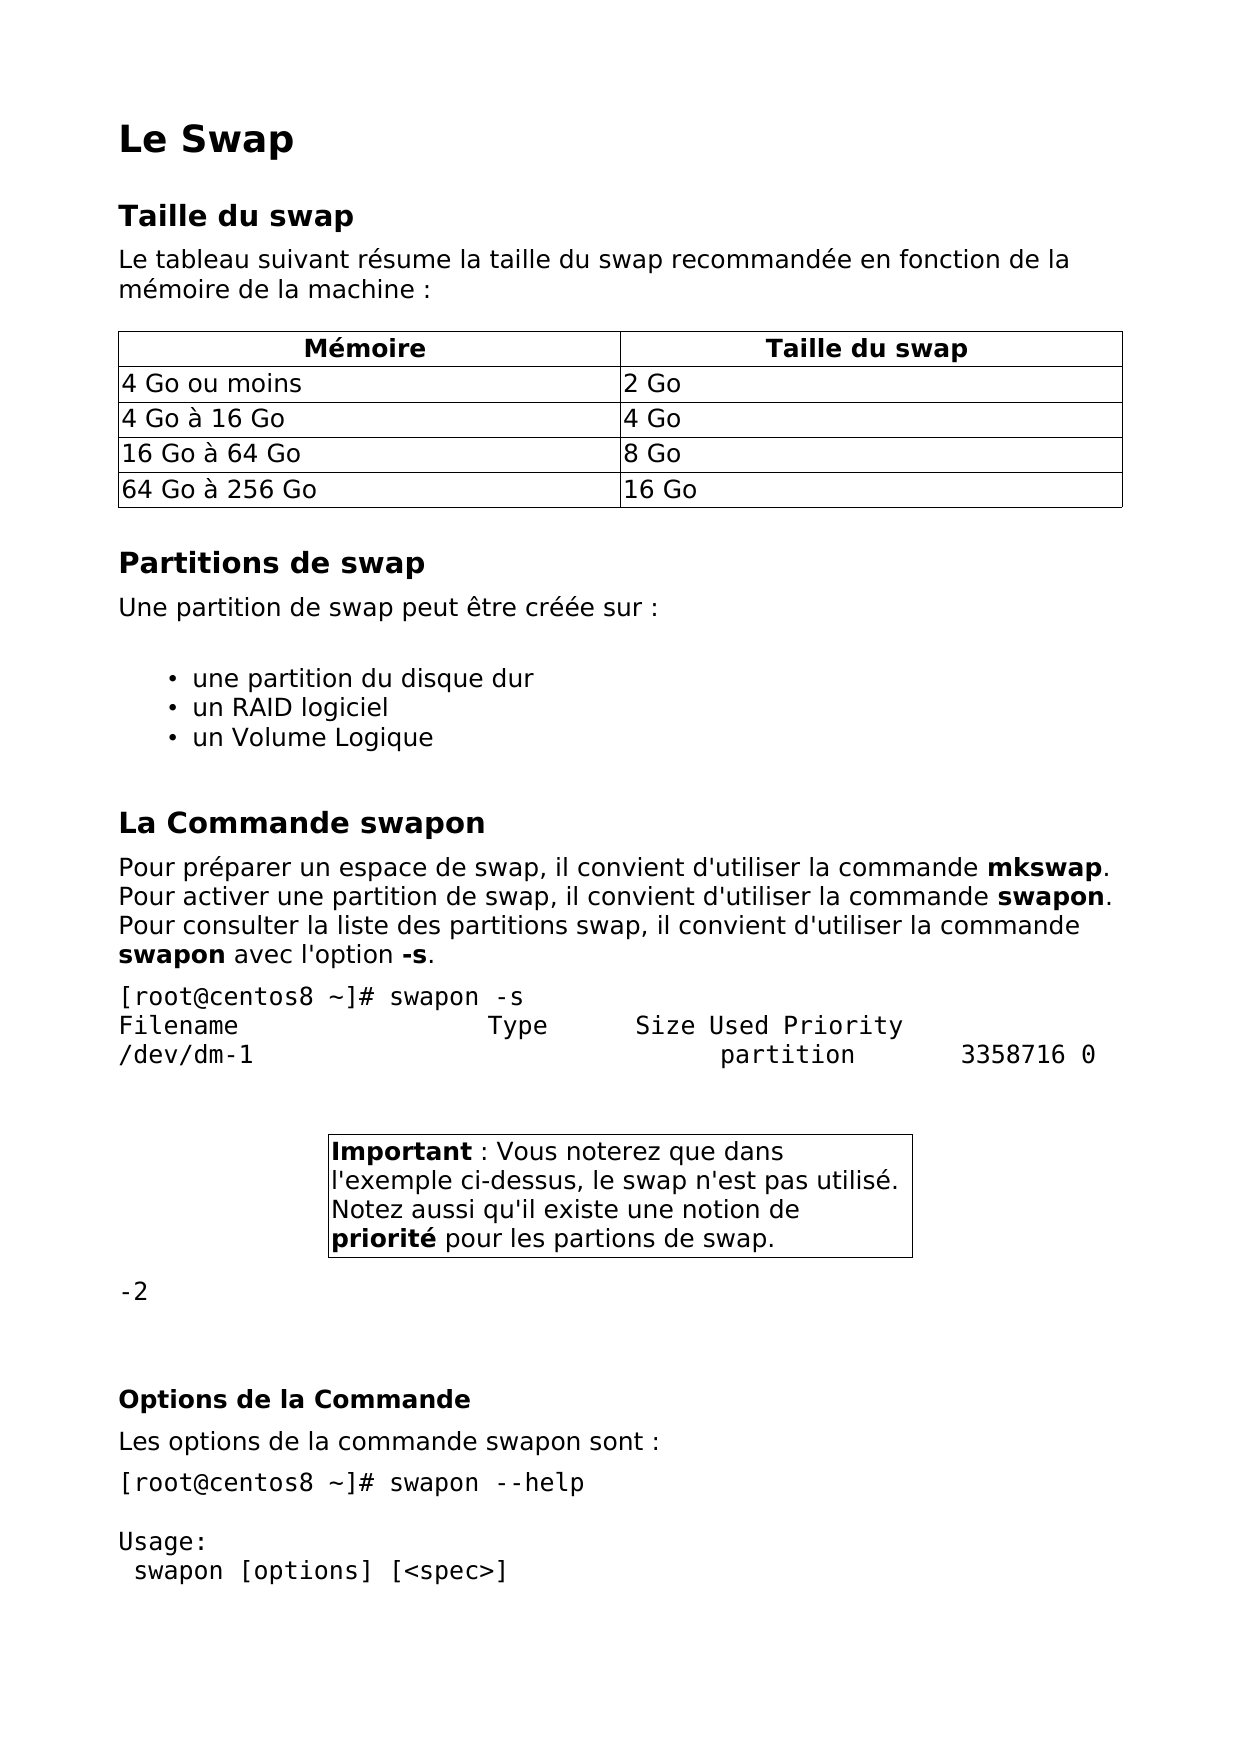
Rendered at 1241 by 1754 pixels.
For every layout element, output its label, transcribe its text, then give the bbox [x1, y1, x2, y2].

subtitle La Commande swapon [118, 806, 1122, 840]
list un Volume Logique [177, 723, 1122, 752]
table_header Mémoire [119, 332, 620, 366]
table_cell 8 Go [621, 438, 1122, 472]
text Les options de la commande swapon sont : [118, 1427, 1122, 1456]
text [root@centos8 ~]# swapon -s Filename Type Size Used Priority /dev/dm-1 partition 3358716 0 -2 [118, 982, 1122, 1307]
text [root@centos8 ~]# swapon --help Usage: swapon [options] [<spec>] [118, 1468, 1122, 1614]
table_cell 2 Go [621, 367, 1122, 402]
subtitle Le Swap [118, 118, 1122, 162]
table_cell 16 Go à 64 Go [119, 438, 620, 472]
table_cell 64 Go à 256 Go [119, 473, 620, 507]
table_cell 4 Go ou moins [119, 367, 620, 402]
list une partition du disque dur [177, 664, 1122, 693]
table_cell 4 Go à 16 Go [119, 403, 620, 437]
text Une partition de swap peut être créée sur : [118, 593, 1122, 622]
text Le tableau suivant résume la taille du swap recommandée en fonction de la mémoire de la machine : [118, 246, 1122, 304]
table_header Important : Vous noterez que dans l'exemple ci-dessus, le swap n'est pas utilisé. Notez aussi qu'il existe une notion de priorité pour les partions de swap. [329, 1135, 912, 1257]
subtitle Taille du swap [118, 199, 1122, 233]
list un RAID logiciel [177, 693, 1122, 723]
text Pour préparer un espace de swap, il convient d'utiliser la commande mkswap. Pour activer une partition de swap, il convient d'utiliser la commande swapon. Pour consulter la liste des partitions swap, il convient d'utiliser la commande swapon avec l'option -s. [118, 853, 1122, 969]
subtitle Partitions de swap [118, 547, 1122, 581]
table_cell 4 Go [621, 403, 1122, 437]
subtitle Options de la Commande [118, 1385, 1122, 1414]
table_header Taille du swap [621, 332, 1122, 366]
table_cell 16 Go [621, 473, 1122, 507]
